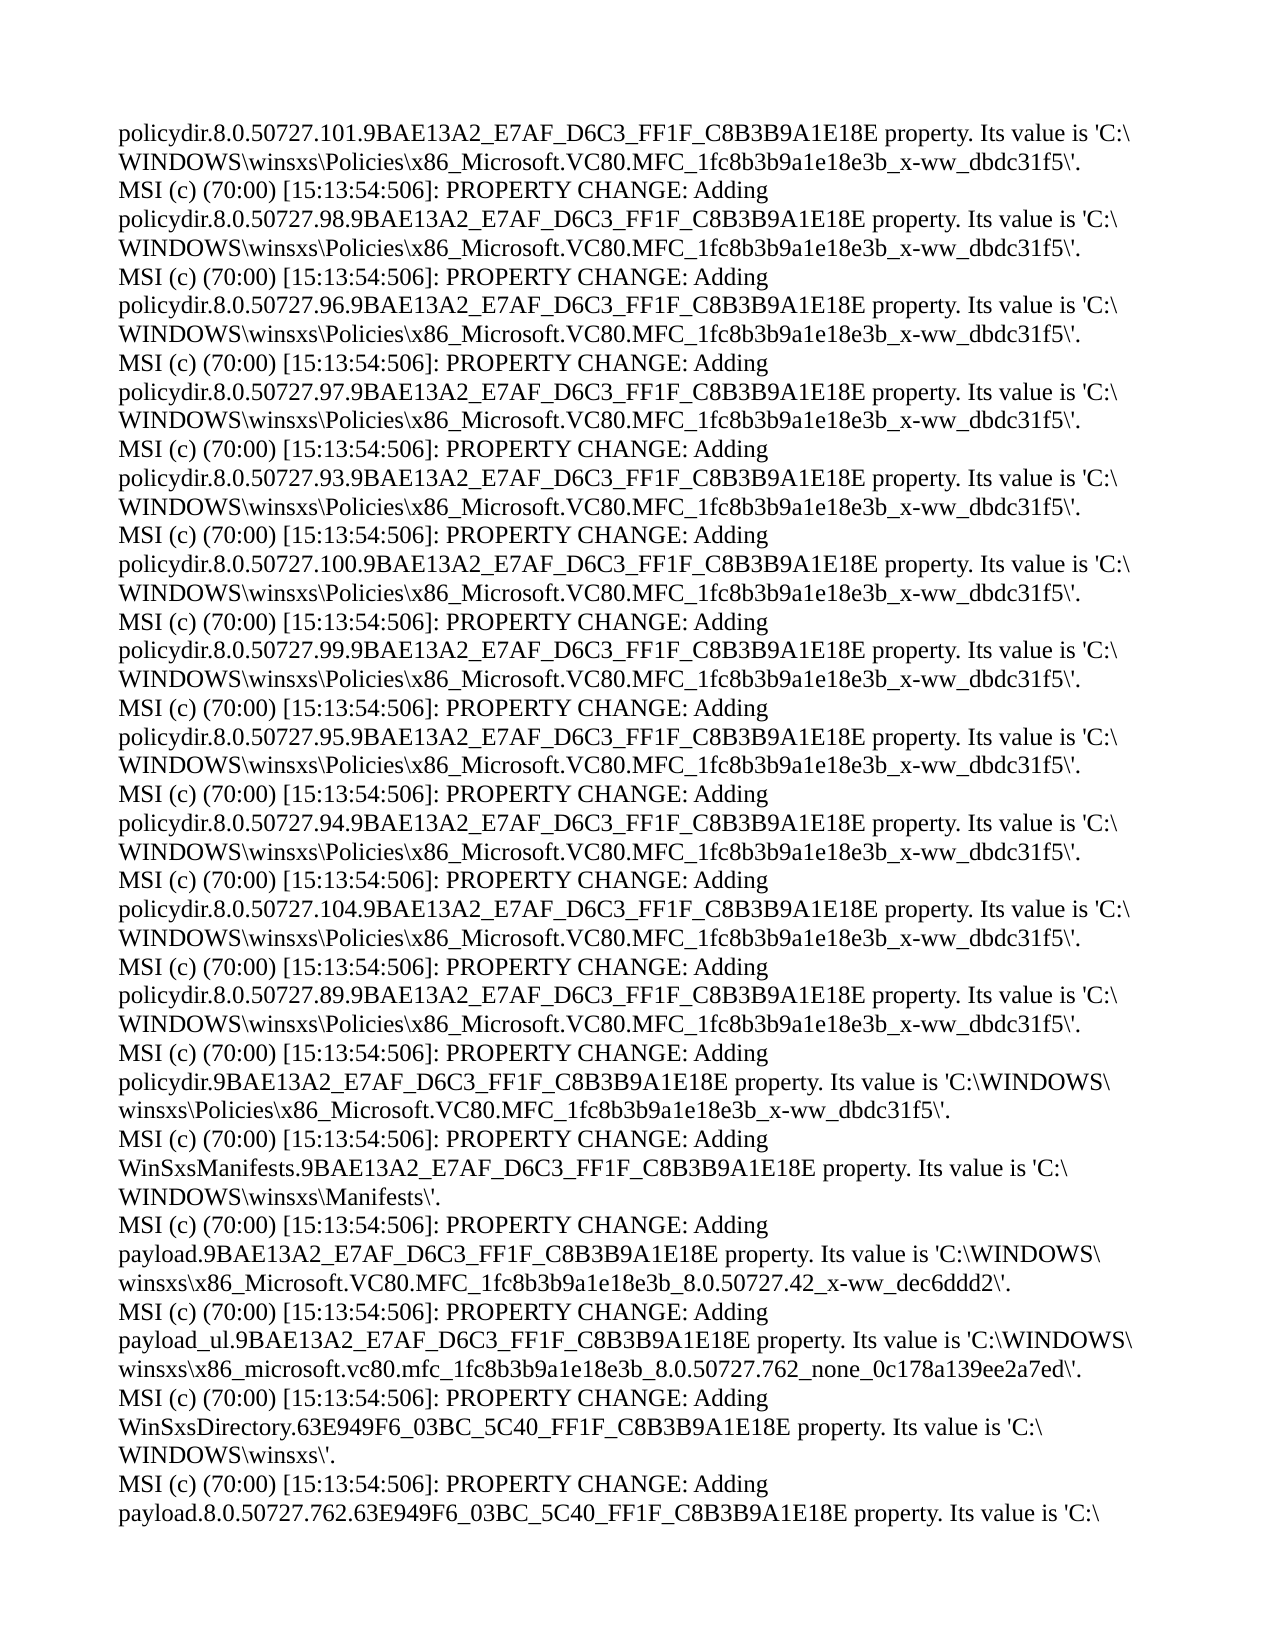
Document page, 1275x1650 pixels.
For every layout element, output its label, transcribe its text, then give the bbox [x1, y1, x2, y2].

text MSI (c) (70:00) [15:13:54:506]: PROPERTY CHANGE: Adding policydir.8.0.50727.100.9BAE13A2_E7AF_D6C3_FF1F_C8B3B9A1E18E property. Its value is 'C:\WINDOWS\winsxs\Policies\x86_Microsoft.VC80.MFC_1fc8b3b9a1e18e3b_x-ww_dbdc31f5\'. [118, 521, 1157, 607]
text MSI (c) (70:00) [15:13:54:506]: PROPERTY CHANGE: Adding policydir.8.0.50727.89.9BAE13A2_E7AF_D6C3_FF1F_C8B3B9A1E18E property. Its value is 'C:\WINDOWS\winsxs\Policies\x86_Microsoft.VC80.MFC_1fc8b3b9a1e18e3b_x-ww_dbdc31f5\'. [118, 952, 1157, 1038]
text MSI (c) (70:00) [15:13:54:506]: PROPERTY CHANGE: Adding policydir.8.0.50727.97.9BAE13A2_E7AF_D6C3_FF1F_C8B3B9A1E18E property. Its value is 'C:\WINDOWS\winsxs\Policies\x86_Microsoft.VC80.MFC_1fc8b3b9a1e18e3b_x-ww_dbdc31f5\'. [118, 348, 1157, 434]
text MSI (c) (70:00) [15:13:54:506]: PROPERTY CHANGE: Adding policydir.8.0.50727.98.9BAE13A2_E7AF_D6C3_FF1F_C8B3B9A1E18E property. Its value is 'C:\WINDOWS\winsxs\Policies\x86_Microsoft.VC80.MFC_1fc8b3b9a1e18e3b_x-ww_dbdc31f5\'. [118, 176, 1157, 262]
text MSI (c) (70:00) [15:13:54:506]: PROPERTY CHANGE: Adding WinSxsDirectory.63E949F6_03BC_5C40_FF1F_C8B3B9A1E18E property. Its value is 'C:\WINDOWS\winsxs\'. [118, 1383, 1157, 1469]
text MSI (c) (70:00) [15:13:54:506]: PROPERTY CHANGE: Adding policydir.9BAE13A2_E7AF_D6C3_FF1F_C8B3B9A1E18E property. Its value is 'C:\WINDOWS\winsxs\Policies\x86_Microsoft.VC80.MFC_1fc8b3b9a1e18e3b_x-ww_dbdc31f5\'. [118, 1038, 1157, 1124]
text MSI (c) (70:00) [15:13:54:506]: PROPERTY CHANGE: Adding policydir.8.0.50727.94.9BAE13A2_E7AF_D6C3_FF1F_C8B3B9A1E18E property. Its value is 'C:\WINDOWS\winsxs\Policies\x86_Microsoft.VC80.MFC_1fc8b3b9a1e18e3b_x-ww_dbdc31f5\'. [118, 779, 1157, 866]
text MSI (c) (70:00) [15:13:54:506]: PROPERTY CHANGE: Adding payload_ul.9BAE13A2_E7AF_D6C3_FF1F_C8B3B9A1E18E property. Its value is 'C:\WINDOWS\winsxs\x86_microsoft.vc80.mfc_1fc8b3b9a1e18e3b_8.0.50727.762_none_0c178a139ee2a7ed\'. [118, 1297, 1157, 1383]
text MSI (c) (70:00) [15:13:54:506]: PROPERTY CHANGE: Adding policydir.8.0.50727.95.9BAE13A2_E7AF_D6C3_FF1F_C8B3B9A1E18E property. Its value is 'C:\WINDOWS\winsxs\Policies\x86_Microsoft.VC80.MFC_1fc8b3b9a1e18e3b_x-ww_dbdc31f5\'. [118, 693, 1157, 779]
text MSI (c) (70:00) [15:13:54:506]: PROPERTY CHANGE: Adding payload.8.0.50727.762.63E949F6_03BC_5C40_FF1F_C8B3B9A1E18E property. Its value is 'C:\ [118, 1469, 1157, 1527]
text MSI (c) (70:00) [15:13:54:506]: PROPERTY CHANGE: Adding policydir.8.0.50727.99.9BAE13A2_E7AF_D6C3_FF1F_C8B3B9A1E18E property. Its value is 'C:\WINDOWS\winsxs\Policies\x86_Microsoft.VC80.MFC_1fc8b3b9a1e18e3b_x-ww_dbdc31f5\'. [118, 607, 1157, 693]
text MSI (c) (70:00) [15:13:54:506]: PROPERTY CHANGE: Adding policydir.8.0.50727.96.9BAE13A2_E7AF_D6C3_FF1F_C8B3B9A1E18E property. Its value is 'C:\WINDOWS\winsxs\Policies\x86_Microsoft.VC80.MFC_1fc8b3b9a1e18e3b_x-ww_dbdc31f5\'. [118, 262, 1157, 348]
text MSI (c) (70:00) [15:13:54:506]: PROPERTY CHANGE: Adding WinSxsManifests.9BAE13A2_E7AF_D6C3_FF1F_C8B3B9A1E18E property. Its value is 'C:\WINDOWS\winsxs\Manifests\'. [118, 1124, 1157, 1211]
text policydir.8.0.50727.101.9BAE13A2_E7AF_D6C3_FF1F_C8B3B9A1E18E property. Its value is 'C:\WINDOWS\winsxs\Policies\x86_Microsoft.VC80.MFC_1fc8b3b9a1e18e3b_x-ww_dbdc31f5\'. [118, 118, 1157, 176]
text MSI (c) (70:00) [15:13:54:506]: PROPERTY CHANGE: Adding policydir.8.0.50727.93.9BAE13A2_E7AF_D6C3_FF1F_C8B3B9A1E18E property. Its value is 'C:\WINDOWS\winsxs\Policies\x86_Microsoft.VC80.MFC_1fc8b3b9a1e18e3b_x-ww_dbdc31f5\'. [118, 434, 1157, 521]
text MSI (c) (70:00) [15:13:54:506]: PROPERTY CHANGE: Adding policydir.8.0.50727.104.9BAE13A2_E7AF_D6C3_FF1F_C8B3B9A1E18E property. Its value is 'C:\WINDOWS\winsxs\Policies\x86_Microsoft.VC80.MFC_1fc8b3b9a1e18e3b_x-ww_dbdc31f5\'. [118, 866, 1157, 952]
text MSI (c) (70:00) [15:13:54:506]: PROPERTY CHANGE: Adding payload.9BAE13A2_E7AF_D6C3_FF1F_C8B3B9A1E18E property. Its value is 'C:\WINDOWS\winsxs\x86_Microsoft.VC80.MFC_1fc8b3b9a1e18e3b_8.0.50727.42_x-ww_dec6ddd2\'. [118, 1211, 1157, 1297]
